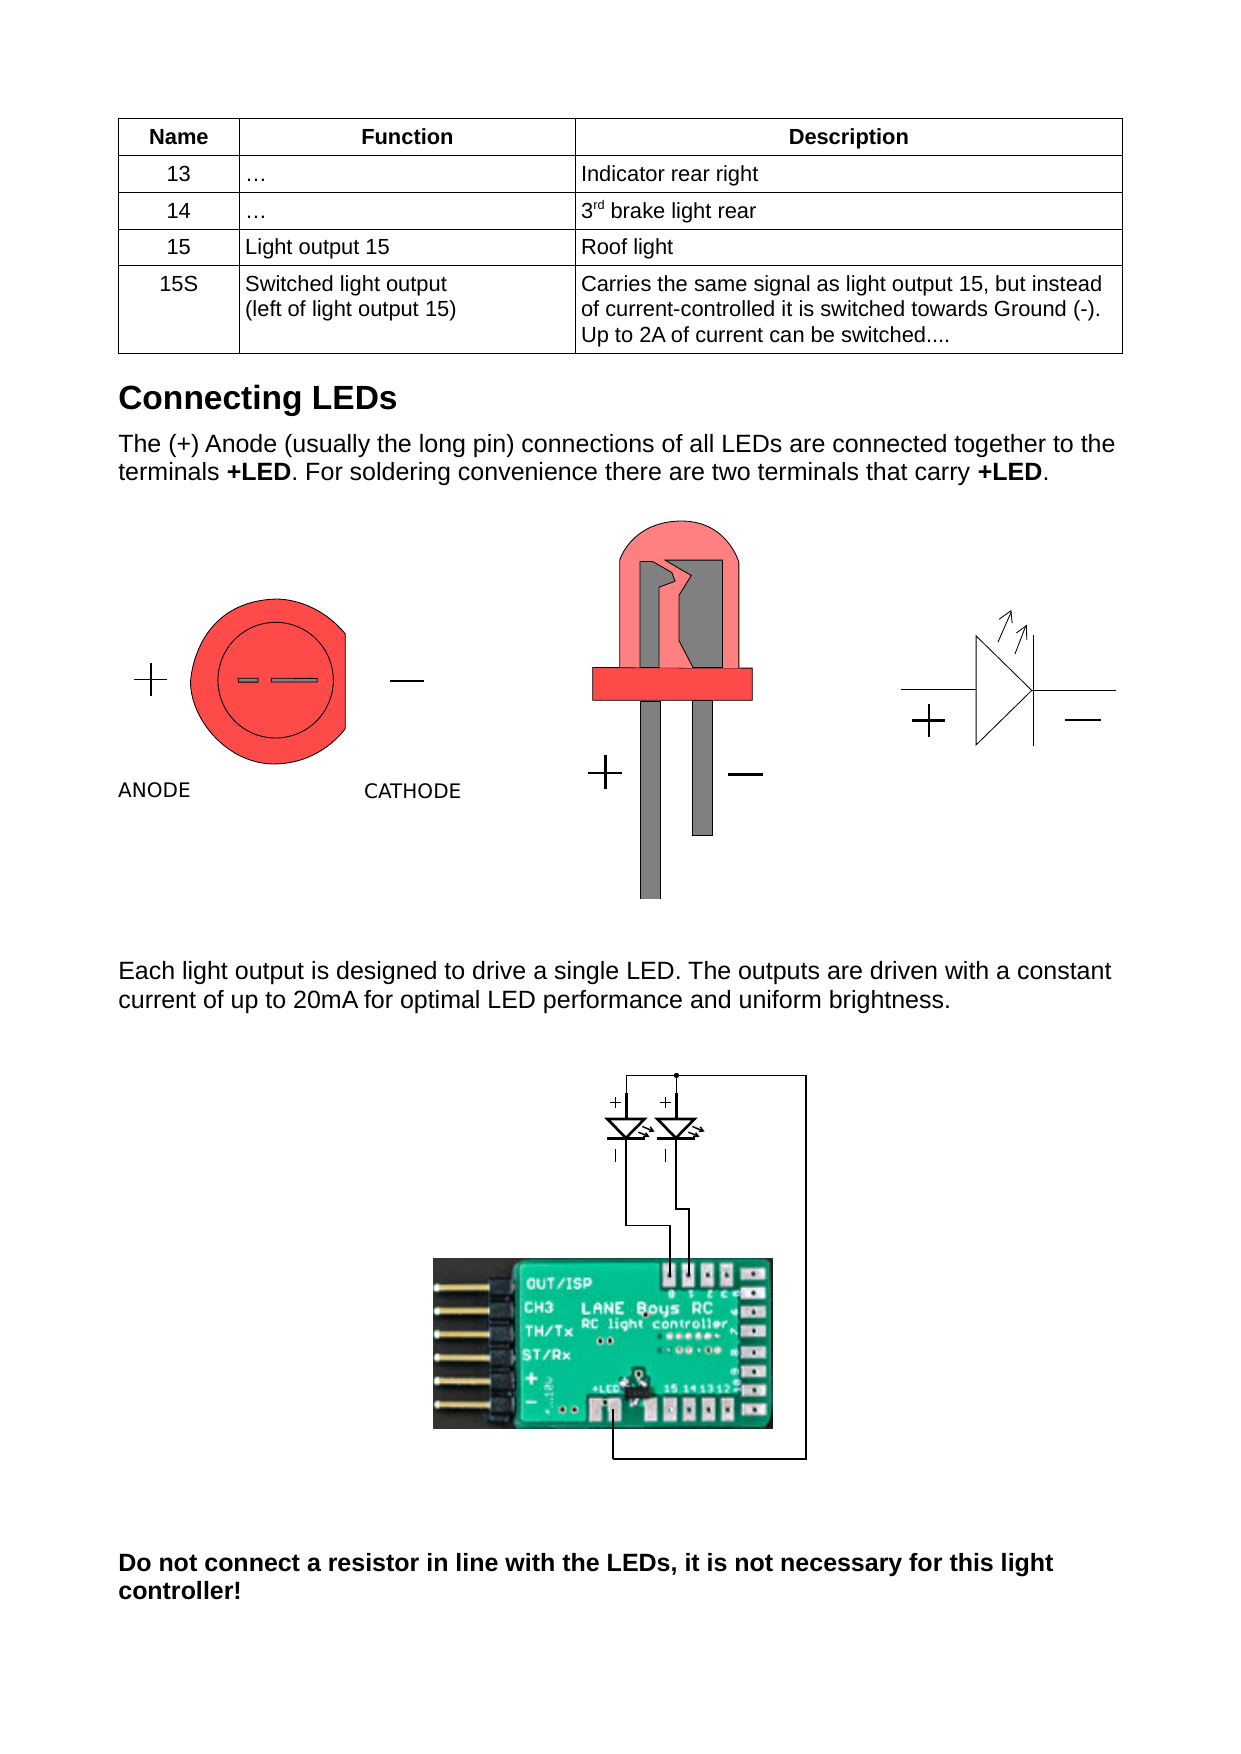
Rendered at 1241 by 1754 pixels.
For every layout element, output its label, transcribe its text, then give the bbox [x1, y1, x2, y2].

table_cell 15S [119, 266, 239, 352]
table_header Name [119, 119, 239, 155]
text Do not connect a resistor in line with the LEDs, it is not necessary for this light controller! [118, 1547, 1122, 1605]
table_cell 15 [119, 230, 239, 265]
table_cell 3rd brake light rear [576, 193, 1122, 228]
subtitle Connecting LEDs [118, 377, 1122, 416]
text The (+) Anode (usually the long pin) connections of all LEDs are connected together to the terminals +LED. For soldering convenience there are two terminals that carry +LED. [118, 429, 1122, 486]
table_cell … [240, 193, 575, 228]
table_cell Indicator rear right [576, 156, 1122, 192]
table_header Description [576, 119, 1122, 155]
table_cell 14 [119, 193, 239, 228]
table_cell 13 [119, 156, 239, 192]
table_cell Switched light output (left of light output 15) [240, 266, 575, 352]
table_cell Light output 15 [240, 230, 575, 265]
table_cell Carries the same signal as light output 15, but instead of current-controlled it is switched towards Ground (-). Up to 2A of current can be switched.... [576, 266, 1122, 352]
table_header Function [240, 119, 575, 155]
table_cell … [240, 156, 575, 192]
text Each light output is designed to drive a single LED. The outputs are driven with a constant current of up to 20mA for optimal LED performance and uniform brightness. [118, 956, 1122, 1014]
table_cell Roof light [576, 230, 1122, 265]
